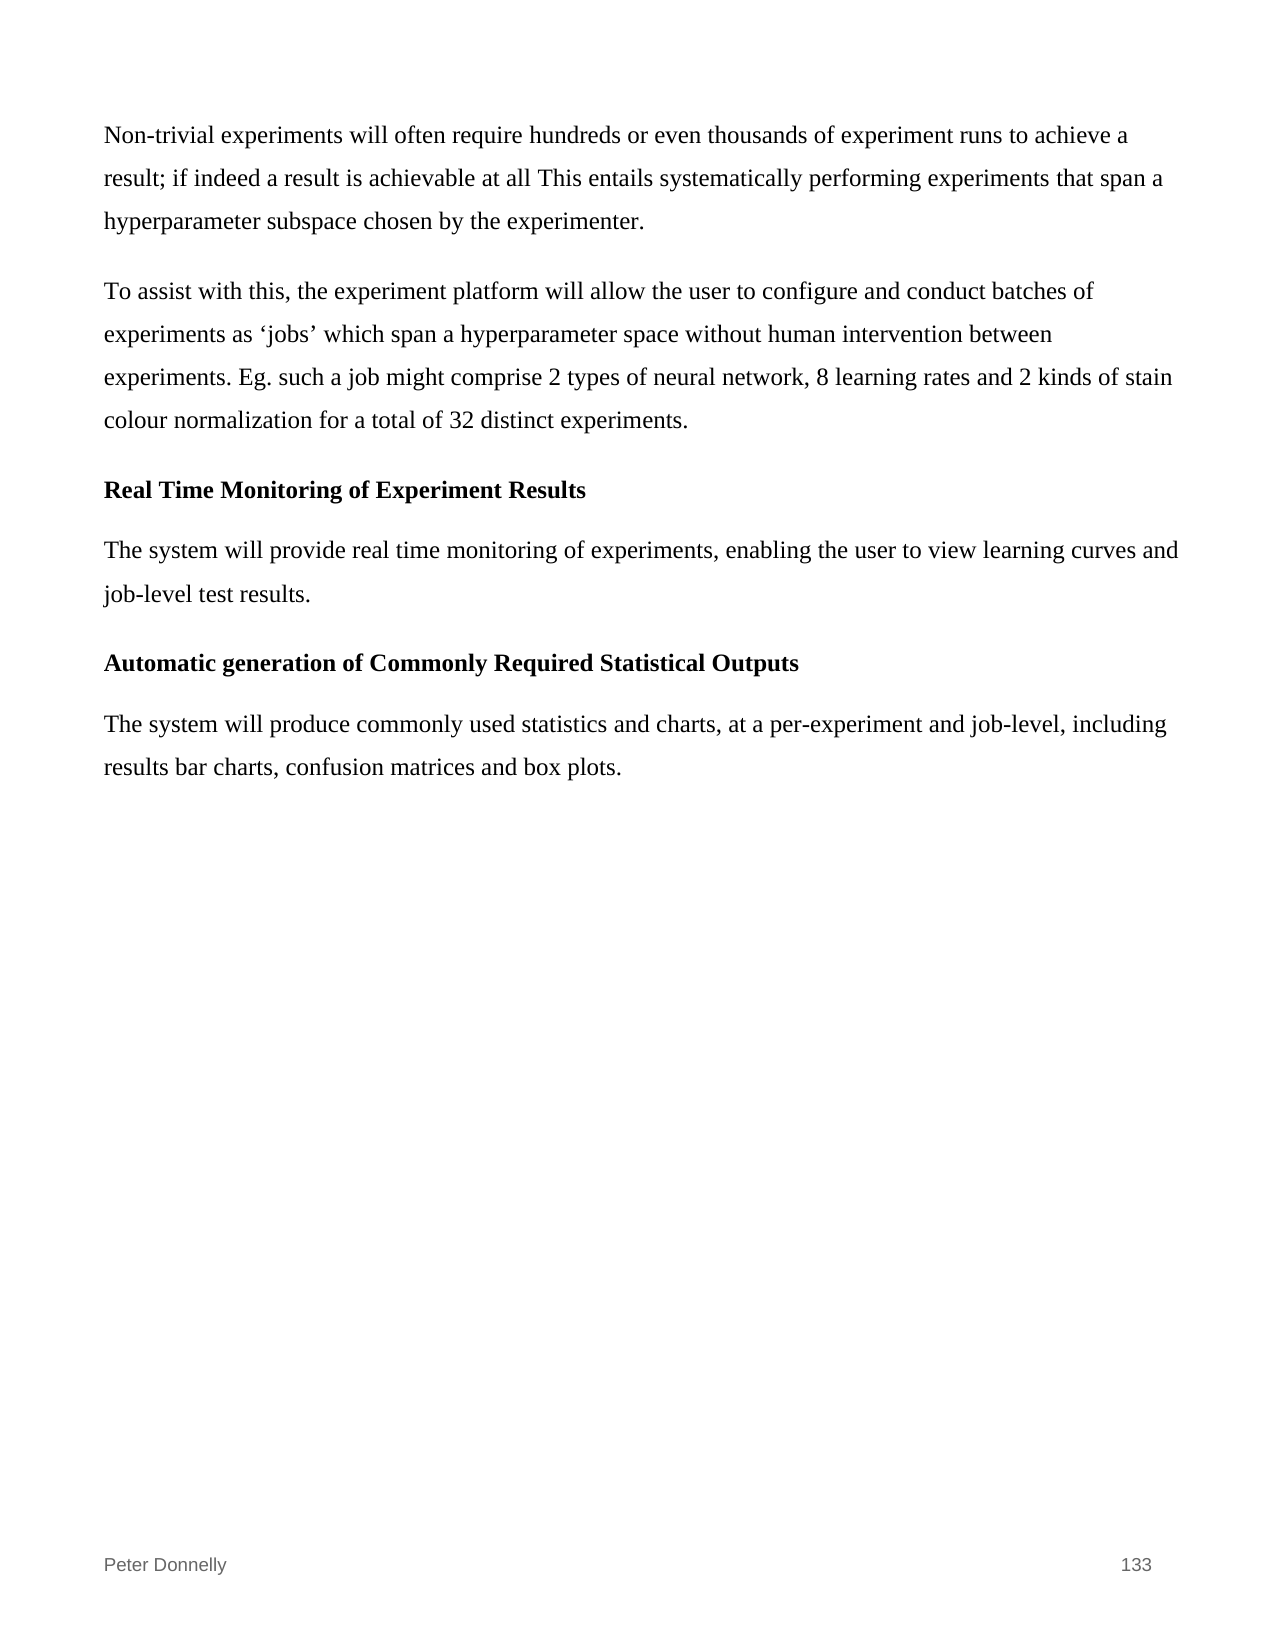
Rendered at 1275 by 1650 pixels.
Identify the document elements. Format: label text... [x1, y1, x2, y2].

text To assist with this, the experiment platform will allow the user to configure and conduct batches of experiments as ‘jobs’ which span a hyperparameter space without human intervention between experiments. Eg. such a job might comprise 2 types of neural network, 8 learning rates and 2 kinds of stain colour normalization for a total of 32 distinct experiments. [103, 276, 1181, 434]
text The system will produce commonly used statistics and charts, at a per-experiment and job-level, including results bar charts, confusion matrices and box plots. [103, 709, 1181, 781]
text Real Time Monitoring of Experiment Results [103, 475, 1181, 503]
text Non-trivial experiments will often require hundreds or even thousands of experiment runs to achieve a result; if indeed a result is achievable at all This entails systematically performing experiments that span a hyperparameter subspace chosen by the experimenter. [103, 120, 1181, 235]
text The system will provide real time monitoring of experiments, enabling the user to view learning curves and job-level test results. [103, 536, 1181, 607]
text Automatic generation of Commonly Required Statistical Outputs [103, 648, 1181, 677]
